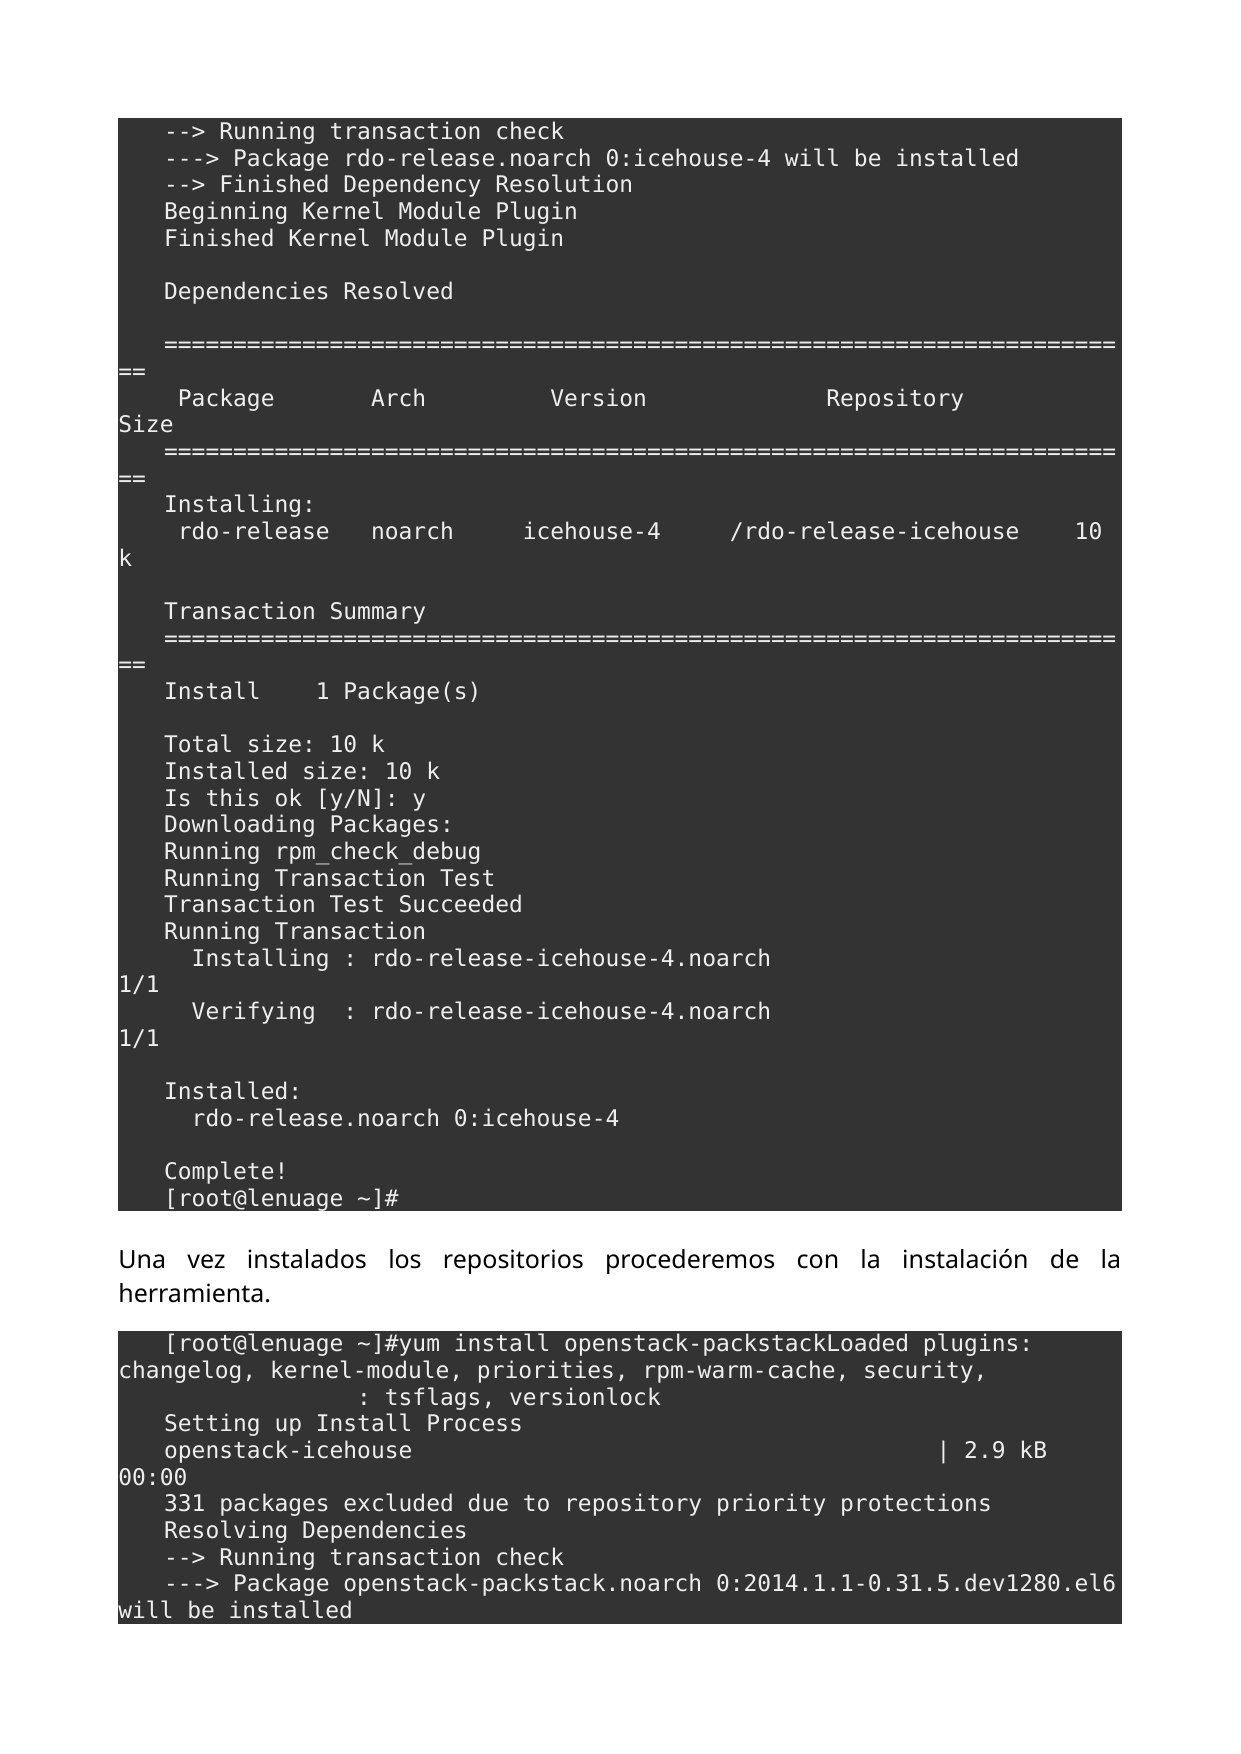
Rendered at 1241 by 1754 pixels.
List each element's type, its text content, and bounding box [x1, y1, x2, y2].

text Installed size: 10 k [118, 758, 1122, 785]
text ---> Package openstack-packstack.noarch 0:2014.1.1-0.31.5.dev1280.el6 will be installed [118, 1571, 1122, 1624]
text Verifying : rdo-release-icehouse-4.noarch 1/1 [118, 998, 1122, 1051]
text Transaction Test Succeeded [118, 891, 1122, 918]
text Running rpm_check_debug [118, 838, 1122, 865]
text ======================================================================= [118, 625, 1122, 678]
text Transaction Summary [118, 598, 1122, 625]
text openstack-icehouse | 2.9 kB 00:00 [118, 1437, 1122, 1491]
text Package Arch Version Repository Size [118, 385, 1122, 438]
text Dependencies Resolved [118, 278, 1122, 305]
text : tsflags, versionlock [118, 1384, 1122, 1411]
text Running Transaction Test [118, 865, 1122, 891]
text rdo-release.noarch 0:icehouse-4 [118, 1105, 1122, 1131]
text Installing: [118, 491, 1122, 518]
text Complete! [118, 1158, 1122, 1185]
text Total size: 10 k [118, 731, 1122, 758]
text [root@lenuage ~]# [118, 1185, 1122, 1211]
text Running Transaction [118, 918, 1122, 945]
text Install 1 Package(s) [118, 678, 1122, 705]
text Setting up Install Process [118, 1411, 1122, 1437]
text Una vez instalados los repositorios procederemos con la instalación de la herramienta. [118, 1241, 1122, 1309]
text 331 packages excluded due to repository priority protections [118, 1491, 1122, 1517]
text ======================================================================= [118, 331, 1122, 385]
text Is this ok [y/N]: y [118, 785, 1122, 811]
text rdo-release noarch icehouse-4 /rdo-release-icehouse 10 k [118, 518, 1122, 571]
text Beginning Kernel Module Plugin [118, 198, 1122, 225]
text --> Finished Dependency Resolution [118, 171, 1122, 198]
text --> Running transaction check [118, 1544, 1122, 1571]
text Resolving Dependencies [118, 1517, 1122, 1544]
text --> Running transaction check [118, 118, 1122, 145]
text Finished Kernel Module Plugin [118, 225, 1122, 251]
text ---> Package rdo-release.noarch 0:icehouse-4 will be installed [118, 145, 1122, 171]
text Downloading Packages: [118, 811, 1122, 838]
text [root@lenuage ~]#yum install openstack-packstackLoaded plugins: changelog, kernel-module, priorities, rpm-warm-cache, security, [118, 1331, 1122, 1384]
text ======================================================================= [118, 438, 1122, 491]
text Installed: [118, 1078, 1122, 1105]
text Installing : rdo-release-icehouse-4.noarch 1/1 [118, 945, 1122, 998]
